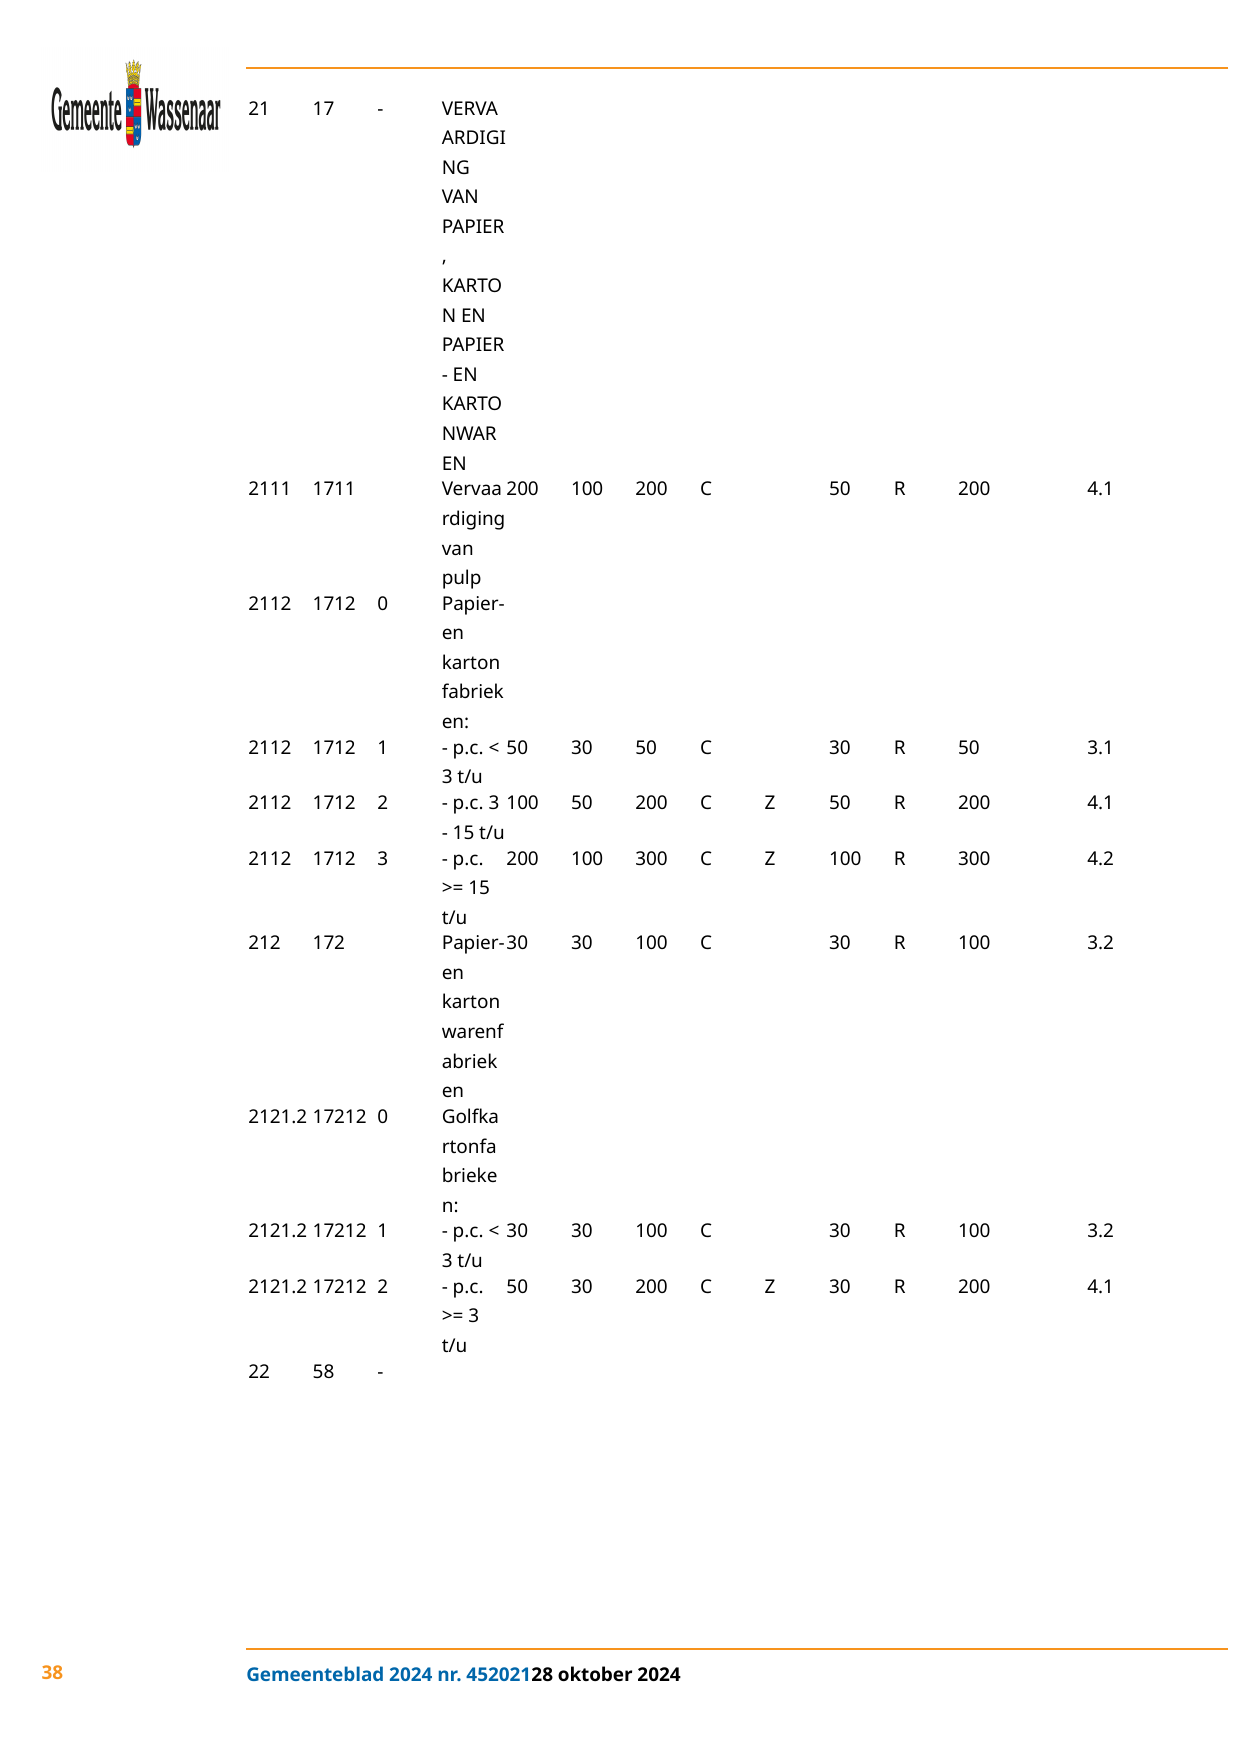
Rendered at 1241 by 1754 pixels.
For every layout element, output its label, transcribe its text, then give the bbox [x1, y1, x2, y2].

table_cell [764, 930, 829, 1103]
table_cell 3.1 [1087, 734, 1152, 789]
table_cell R [894, 1218, 958, 1273]
table_cell R [894, 789, 958, 845]
table_cell - p.c. < 3 t/u [442, 1218, 506, 1273]
table_cell [958, 1103, 1022, 1218]
table_cell 2121.2 [248, 1273, 312, 1358]
table_cell 200 [958, 789, 1022, 845]
table_cell Golfkartonfabrieken: [442, 1103, 506, 1218]
table_cell 17212 [313, 1103, 377, 1218]
table_cell 1712 [313, 789, 377, 845]
table_cell 50 [506, 734, 571, 789]
table_cell [958, 1358, 1022, 1384]
table_cell 4.1 [1087, 476, 1152, 590]
table_cell 2121.2 [248, 1103, 312, 1218]
table_cell C [700, 1218, 764, 1273]
table_cell [442, 1358, 506, 1384]
table_cell 100 [635, 1218, 700, 1273]
table_cell 1712 [313, 590, 377, 734]
table_cell [1023, 95, 1087, 476]
table_cell [829, 1103, 893, 1218]
table_cell 200 [958, 1273, 1022, 1358]
table_cell C [700, 930, 764, 1103]
table_cell [764, 1103, 829, 1218]
table_cell 3 [377, 845, 442, 929]
table_cell 30 [506, 930, 571, 1103]
table_cell 30 [829, 930, 893, 1103]
table_cell [958, 590, 1022, 734]
table_cell 100 [635, 930, 700, 1103]
table_cell 1712 [313, 734, 377, 789]
table_cell - p.c. >= 3 t/u [442, 1273, 506, 1358]
table_cell [894, 1103, 958, 1218]
table_cell [571, 1358, 635, 1384]
table_cell [700, 95, 764, 476]
table_cell [958, 95, 1022, 476]
table_cell [506, 95, 571, 476]
table_cell [829, 1358, 893, 1384]
table_cell [764, 1218, 829, 1273]
table_cell 30 [506, 1218, 571, 1273]
table_cell 4.1 [1087, 789, 1152, 845]
table_cell 2111 [248, 476, 312, 590]
table_cell 200 [958, 476, 1022, 590]
table_cell R [894, 476, 958, 590]
table_cell 1 [377, 1218, 442, 1273]
table_cell 100 [571, 476, 635, 590]
table_cell 300 [958, 845, 1022, 929]
table_cell Papier- en kartonfabrieken: [442, 590, 506, 734]
table_cell 22 [248, 1358, 312, 1384]
table_cell [829, 590, 893, 734]
table_cell 4.1 [1087, 1273, 1152, 1358]
table_cell [635, 1358, 700, 1384]
table_cell [764, 476, 829, 590]
table_cell 1711 [313, 476, 377, 590]
table_cell Vervaardiging van pulp [442, 476, 506, 590]
table_cell VERVAARDIGING VAN PAPIER, KARTON EN PAPIER- EN KARTONWAREN [442, 95, 506, 476]
table_cell 2112 [248, 789, 312, 845]
table_cell 17212 [313, 1218, 377, 1273]
table_cell 4.2 [1087, 845, 1152, 929]
table_cell [506, 590, 571, 734]
table_cell [635, 95, 700, 476]
table_cell 100 [958, 1218, 1022, 1273]
table_cell - [377, 1358, 442, 1384]
table_cell 100 [571, 845, 635, 929]
picture [41, 47, 231, 172]
table_cell 30 [571, 930, 635, 1103]
table_cell 21 [248, 95, 312, 476]
table_cell 200 [635, 789, 700, 845]
table_cell [1023, 930, 1087, 1103]
table_cell 50 [506, 1273, 571, 1358]
table_cell 200 [635, 476, 700, 590]
table_cell [635, 1103, 700, 1218]
table_cell [1023, 1273, 1087, 1358]
table_cell 58 [313, 1358, 377, 1384]
table_cell 212 [248, 930, 312, 1103]
table_cell 30 [571, 1218, 635, 1273]
table_cell 1 [377, 734, 442, 789]
table_cell [764, 590, 829, 734]
table_cell [506, 1103, 571, 1218]
table_cell [571, 95, 635, 476]
table_cell [1023, 1358, 1087, 1384]
table_cell 30 [829, 1273, 893, 1358]
table_cell [1023, 1218, 1087, 1273]
table_cell R [894, 845, 958, 929]
table_cell C [700, 845, 764, 929]
table_cell C [700, 476, 764, 590]
table_cell [1023, 789, 1087, 845]
table_cell [894, 95, 958, 476]
table_cell [571, 590, 635, 734]
table_cell [700, 590, 764, 734]
table_cell [894, 1358, 958, 1384]
table_cell [571, 1103, 635, 1218]
table_cell - p.c. 3 - 15 t/u [442, 789, 506, 845]
table_cell [894, 590, 958, 734]
table_cell 2112 [248, 734, 312, 789]
table_cell 2112 [248, 590, 312, 734]
table_cell [700, 1103, 764, 1218]
table_cell [377, 476, 442, 590]
table_cell 200 [635, 1273, 700, 1358]
table_cell [1087, 95, 1152, 476]
table_cell Z [764, 789, 829, 845]
table_cell 50 [958, 734, 1022, 789]
table_cell [377, 930, 442, 1103]
table_cell R [894, 930, 958, 1103]
table_cell [764, 1358, 829, 1384]
table_cell [506, 1358, 571, 1384]
table_cell [829, 95, 893, 476]
table_cell 30 [571, 1273, 635, 1358]
table_cell - p.c. < 3 t/u [442, 734, 506, 789]
table_cell [700, 1358, 764, 1384]
table_cell 17212 [313, 1273, 377, 1358]
table_cell [1023, 590, 1087, 734]
table_cell 3.2 [1087, 930, 1152, 1103]
table_cell 100 [506, 789, 571, 845]
table_cell 200 [506, 476, 571, 590]
table_cell 300 [635, 845, 700, 929]
table_cell 100 [829, 845, 893, 929]
table_cell - [377, 95, 442, 476]
table_cell C [700, 1273, 764, 1358]
table_cell [1087, 1358, 1152, 1384]
table_cell 30 [829, 734, 893, 789]
table_cell [635, 590, 700, 734]
table_cell Z [764, 1273, 829, 1358]
table_cell R [894, 1273, 958, 1358]
table_cell 2121.2 [248, 1218, 312, 1273]
table_cell 100 [958, 930, 1022, 1103]
table_cell 1712 [313, 845, 377, 929]
table_cell R [894, 734, 958, 789]
table_cell 50 [635, 734, 700, 789]
table_cell 0 [377, 1103, 442, 1218]
table_cell C [700, 789, 764, 845]
table_cell 0 [377, 590, 442, 734]
table_cell - p.c. >= 15 t/u [442, 845, 506, 929]
table_cell 2112 [248, 845, 312, 929]
table_cell 17 [313, 95, 377, 476]
table_cell [1023, 845, 1087, 929]
table_cell [764, 734, 829, 789]
table_cell [1087, 590, 1152, 734]
table_cell Z [764, 845, 829, 929]
table_cell 3.2 [1087, 1218, 1152, 1273]
table_cell 2 [377, 1273, 442, 1358]
table_cell [1023, 734, 1087, 789]
table_cell 50 [829, 789, 893, 845]
table_cell 200 [506, 845, 571, 929]
table_cell 50 [571, 789, 635, 845]
table_cell 30 [571, 734, 635, 789]
table_cell [1023, 1103, 1087, 1218]
table_cell [1087, 1103, 1152, 1218]
table_cell 172 [313, 930, 377, 1103]
table_cell 50 [829, 476, 893, 590]
table_cell C [700, 734, 764, 789]
table_cell Papier- en kartonwarenfabrieken [442, 930, 506, 1103]
table_cell 30 [829, 1218, 893, 1273]
table_cell [1023, 476, 1087, 590]
table_cell 2 [377, 789, 442, 845]
table_cell [764, 95, 829, 476]
